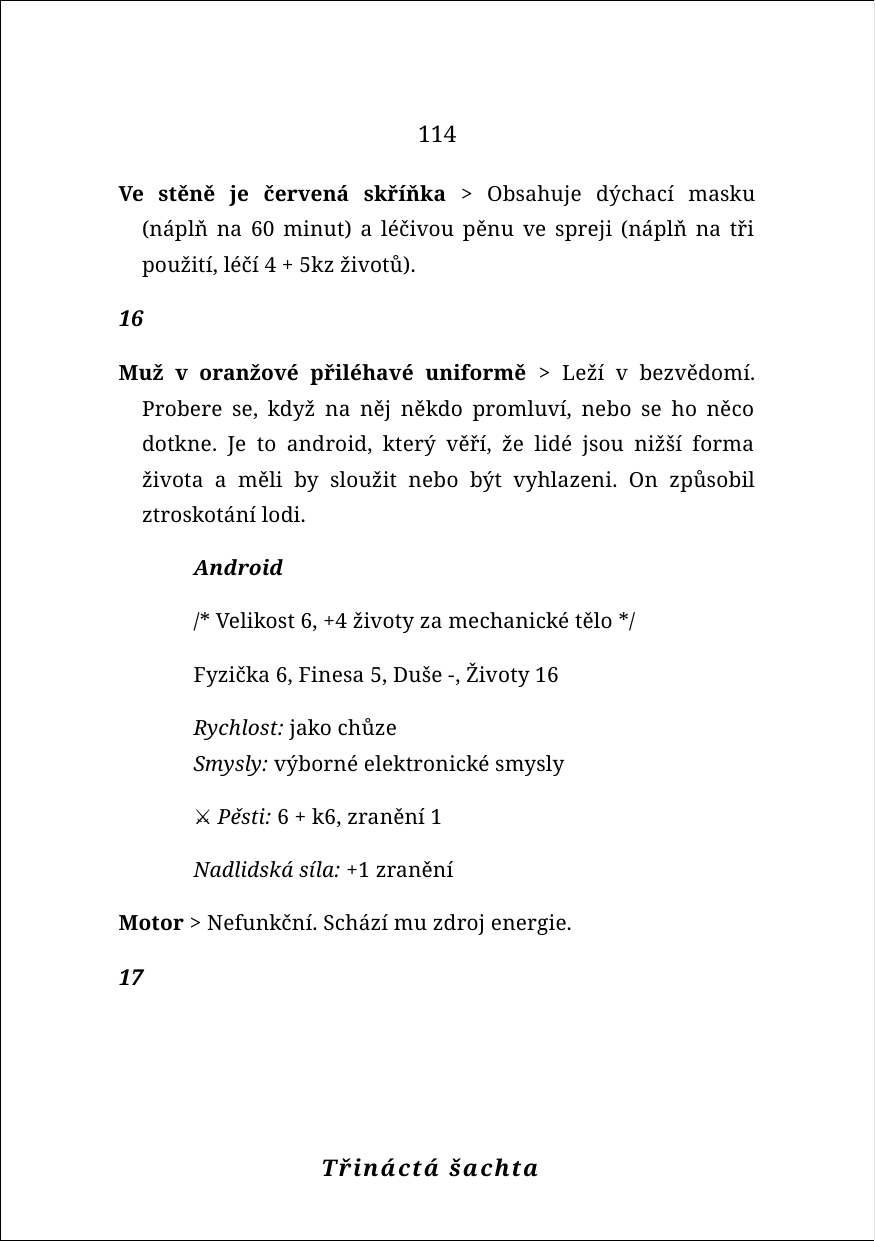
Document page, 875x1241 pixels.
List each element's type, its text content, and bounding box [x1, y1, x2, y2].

list ⚔ Pěsti: 6 + k6, zranění 1 [156, 802, 756, 830]
list Smysly: výborné elektronické smysly [156, 749, 756, 777]
text 17 [118, 962, 756, 991]
text Muž v oranžové přiléhavé uniformě > Leží v bezvědomí. Probere se, když na něj někdo promluví, nebo se ho něco dotkne. Je to android, který věří, že lidé jsou nižší forma života a měli by sloužit nebo být vyhlazeni. On způsobil ztroskotání lodi. [118, 358, 756, 529]
list /* Velikost 6, +4 životy za mechanické tělo */ [156, 607, 756, 635]
list Fyzička 6, Finesa 5, Duše -, Životy 16 [156, 660, 756, 688]
text 16 [118, 303, 756, 333]
list Android [156, 553, 756, 582]
list Nadlidská síla: +1 zranění [156, 855, 756, 883]
list Rychlost: jako chůze [156, 713, 756, 742]
text Ve stěně je červená skříňka > Obsahuje dýchací masku (náplň na 60 minut) a léčivou pěnu ve spreji (náplň na tři použití, léčí 4 + 5kz životů). [118, 179, 756, 278]
text Motor > Nefunkční. Schází mu zdroj energie. [118, 908, 756, 937]
